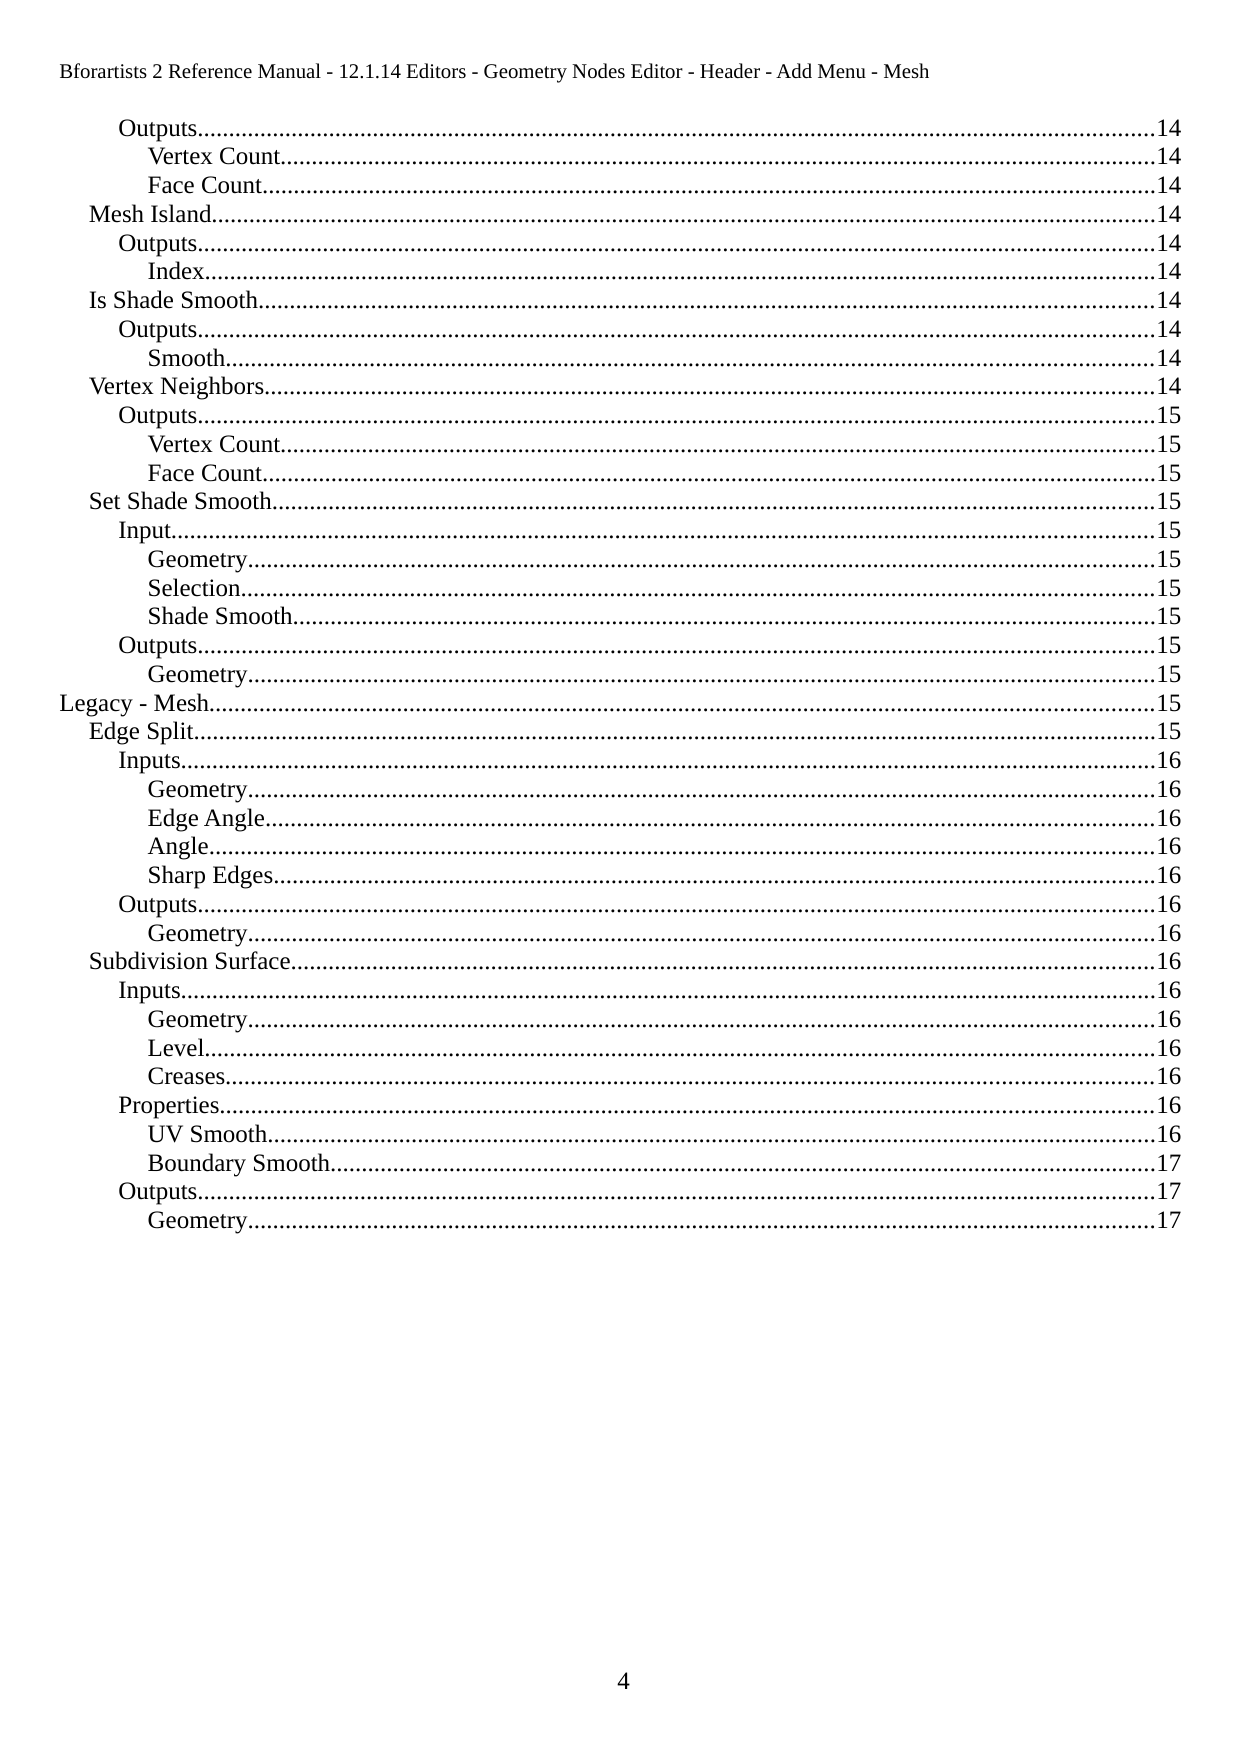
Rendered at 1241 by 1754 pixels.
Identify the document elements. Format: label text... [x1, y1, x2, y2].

text Creases 16 [147, 1061, 1181, 1090]
text Geometry 16 [147, 774, 1181, 803]
text Mesh Island 14 [88, 199, 1181, 228]
text Edge Split 15 [88, 716, 1181, 745]
text Subdivision Surface 16 [88, 946, 1181, 975]
text Input 15 [118, 515, 1181, 544]
text Inputs 16 [118, 975, 1181, 1004]
text Geometry 15 [147, 544, 1181, 573]
text Face Count 14 [147, 170, 1181, 199]
text Outputs 14 [118, 228, 1181, 256]
text Selection 15 [147, 573, 1181, 601]
text UV Smooth 16 [147, 1119, 1181, 1148]
text Outputs 15 [118, 630, 1181, 659]
text Geometry 16 [147, 918, 1181, 946]
text Index 14 [147, 256, 1181, 285]
text Outputs 16 [118, 889, 1181, 918]
text Shade Smooth 15 [147, 601, 1181, 630]
text Legacy - Mesh 15 [59, 688, 1181, 716]
text Properties 16 [118, 1090, 1181, 1119]
text Boundary Smooth 17 [147, 1148, 1181, 1176]
text Edge Angle 16 [147, 803, 1181, 831]
text Geometry 17 [147, 1205, 1181, 1234]
text Outputs 14 [118, 314, 1181, 343]
text Level 16 [147, 1033, 1181, 1061]
text Face Count 15 [147, 458, 1181, 486]
text Sharp Edges 16 [147, 860, 1181, 889]
text Outputs 14 [118, 113, 1181, 141]
text Outputs 17 [118, 1176, 1181, 1205]
text Inputs 16 [118, 745, 1181, 774]
text Outputs 15 [118, 400, 1181, 429]
text Geometry 15 [147, 659, 1181, 688]
text Vertex Neighbors 14 [88, 371, 1181, 400]
text Is Shade Smooth 14 [88, 285, 1181, 314]
text Vertex Count 14 [147, 141, 1181, 170]
text Geometry 16 [147, 1004, 1181, 1033]
text Angle 16 [147, 831, 1181, 860]
text Vertex Count 15 [147, 429, 1181, 458]
text Set Shade Smooth 15 [88, 486, 1181, 515]
text Smooth 14 [147, 343, 1181, 371]
